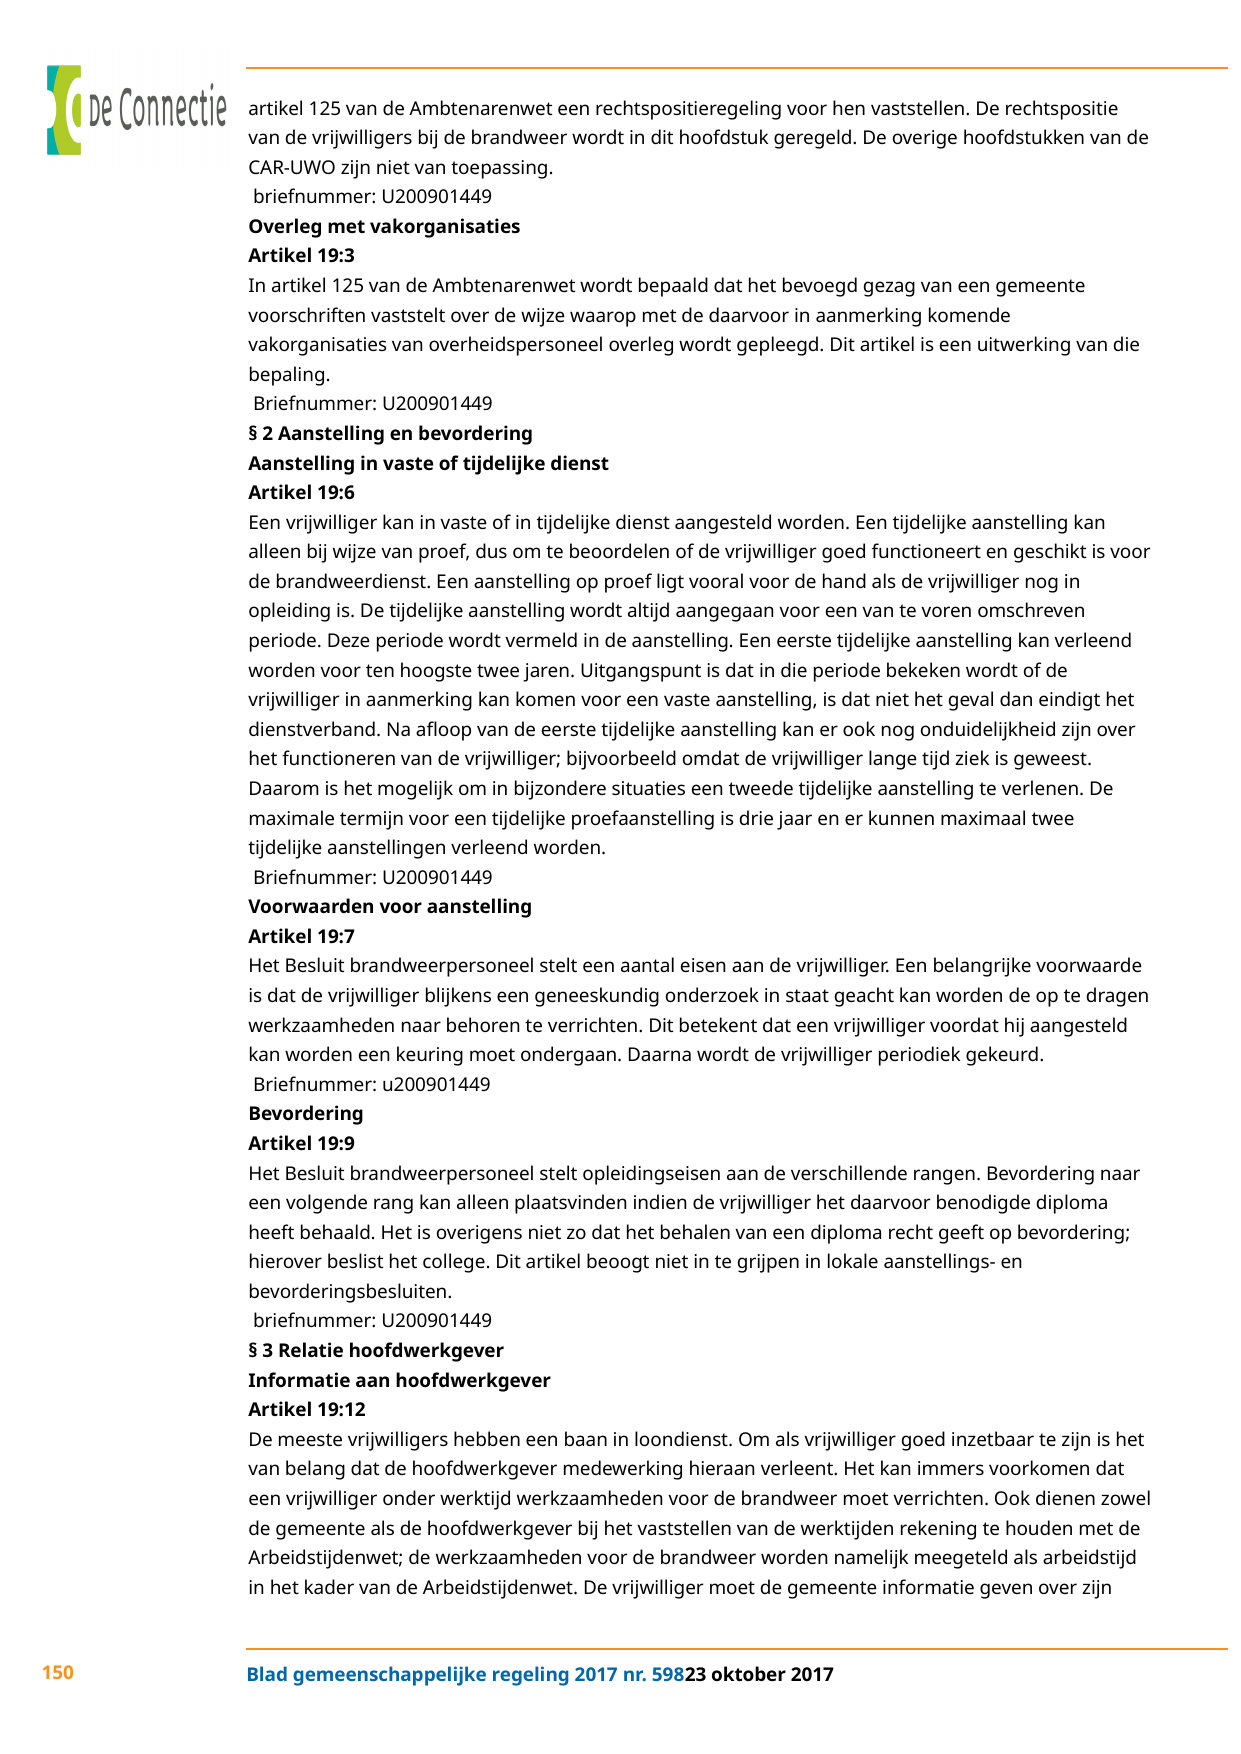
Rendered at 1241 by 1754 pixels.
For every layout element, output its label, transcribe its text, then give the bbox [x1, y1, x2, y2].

text Aanstelling in vaste of tijdelijke dienst [248, 450, 1152, 476]
text Artikel 19:9 [248, 1130, 1152, 1156]
text Het Besluit brandweerpersoneel stelt een aantal eisen aan de vrijwilliger. Een belangrijke voorwaarde is dat de vrijwilliger blijkens een geneeskundig onderzoek in staat geacht kan worden de op te dragen werkzaamheden naar behoren te verrichten. Dit betekent dat een vrijwilliger voordat hij aangesteld kan worden een keuring moet ondergaan. Daarna wordt de vrijwilliger periodiek gekeurd. [248, 953, 1152, 1067]
text Het Besluit brandweerpersoneel stelt opleidingseisen aan de verschillende rangen. Bevordering naar een volgende rang kan alleen plaatsvinden indien de vrijwilliger het daarvoor benodigde diploma heeft behaald. Het is overigens niet zo dat het behalen van een diploma recht geeft op bevordering; hierover beslist het college. Dit artikel beoogt niet in te grijpen in lokale aanstellings- en bevorderingsbesluiten. [248, 1160, 1152, 1304]
text briefnummer: U200901449 [248, 1308, 1152, 1333]
text Overleg met vakorganisaties [248, 213, 1152, 239]
text artikel 125 van de Ambtenarenwet een rechtspositieregeling voor hen vaststellen. De rechtspositie van de vrijwilligers bij de brandweer wordt in dit hoofdstuk geregeld. De overige hoofdstukken van de CAR-UWO zijn niet van toepassing. [248, 95, 1152, 180]
text Artikel 19:12 [248, 1396, 1152, 1422]
text Een vrijwilliger kan in vaste of in tijdelijke dienst aangesteld worden. Een tijdelijke aanstelling kan alleen bij wijze van proef, dus om te beoordelen of de vrijwilliger goed functioneert en geschikt is voor de brandweerdienst. Een aanstelling op proef ligt vooral voor de hand als de vrijwilliger nog in opleiding is. De tijdelijke aanstelling wordt altijd aangegaan voor een van te voren omschreven periode. Deze periode wordt vermeld in de aanstelling. Een eerste tijdelijke aanstelling kan verleend worden voor ten hoogste twee jaren. Uitgangspunt is dat in die periode bekeken wordt of de vrijwilliger in aanmerking kan komen voor een vaste aanstelling, is dat niet het geval dan eindigt het dienstverband. Na afloop van de eerste tijdelijke aanstelling kan er ook nog onduidelijkheid zijn over het functioneren van de vrijwilliger; bijvoorbeeld omdat de vrijwilliger lange tijd ziek is geweest. Daarom is het mogelijk om in bijzondere situaties een tweede tijdelijke aanstelling te verlenen. De maximale termijn voor een tijdelijke proefaanstelling is drie jaar en er kunnen maximaal twee tijdelijke aanstellingen verleend worden. [248, 509, 1152, 860]
text Informatie aan hoofdwerkgever [248, 1367, 1152, 1393]
text § 3 Relatie hoofdwerkgever [248, 1337, 1152, 1363]
text Artikel 19:6 [248, 479, 1152, 505]
text In artikel 125 van de Ambtenarenwet wordt bepaald dat het bevoegd gezag van een gemeente voorschriften vaststelt over de wijze waarop met de daarvoor in aanmerking komende vakorganisaties van overheidspersoneel overleg wordt gepleegd. Dit artikel is een uitwerking van die bepaling. [248, 272, 1152, 387]
text Artikel 19:7 [248, 923, 1152, 949]
text Briefnummer: U200901449 [248, 864, 1152, 890]
text Bevordering [248, 1101, 1152, 1126]
text briefnummer: U200901449 [248, 183, 1152, 209]
text Briefnummer: U200901449 [248, 391, 1152, 416]
picture [41, 47, 231, 172]
text Briefnummer: u200901449 [248, 1071, 1152, 1097]
text De meeste vrijwilligers hebben een baan in loondienst. Om als vrijwilliger goed inzetbaar te zijn is het van belang dat de hoofdwerkgever medewerking hieraan verleent. Het kan immers voorkomen dat een vrijwilliger onder werktijd werkzaamheden voor de brandweer moet verrichten. Ook dienen zowel de gemeente als de hoofdwerkgever bij het vaststellen van de werktijden rekening te houden met de Arbeidstijdenwet; de werkzaamheden voor de brandweer worden namelijk meegeteld als arbeidstijd in het kader van de Arbeidstijdenwet. De vrijwilliger moet de gemeente informatie geven over zijn [248, 1426, 1152, 1600]
text § 2 Aanstelling en bevordering [248, 420, 1152, 446]
text Voorwaarden voor aanstelling [248, 893, 1152, 919]
text Artikel 19:3 [248, 243, 1152, 268]
